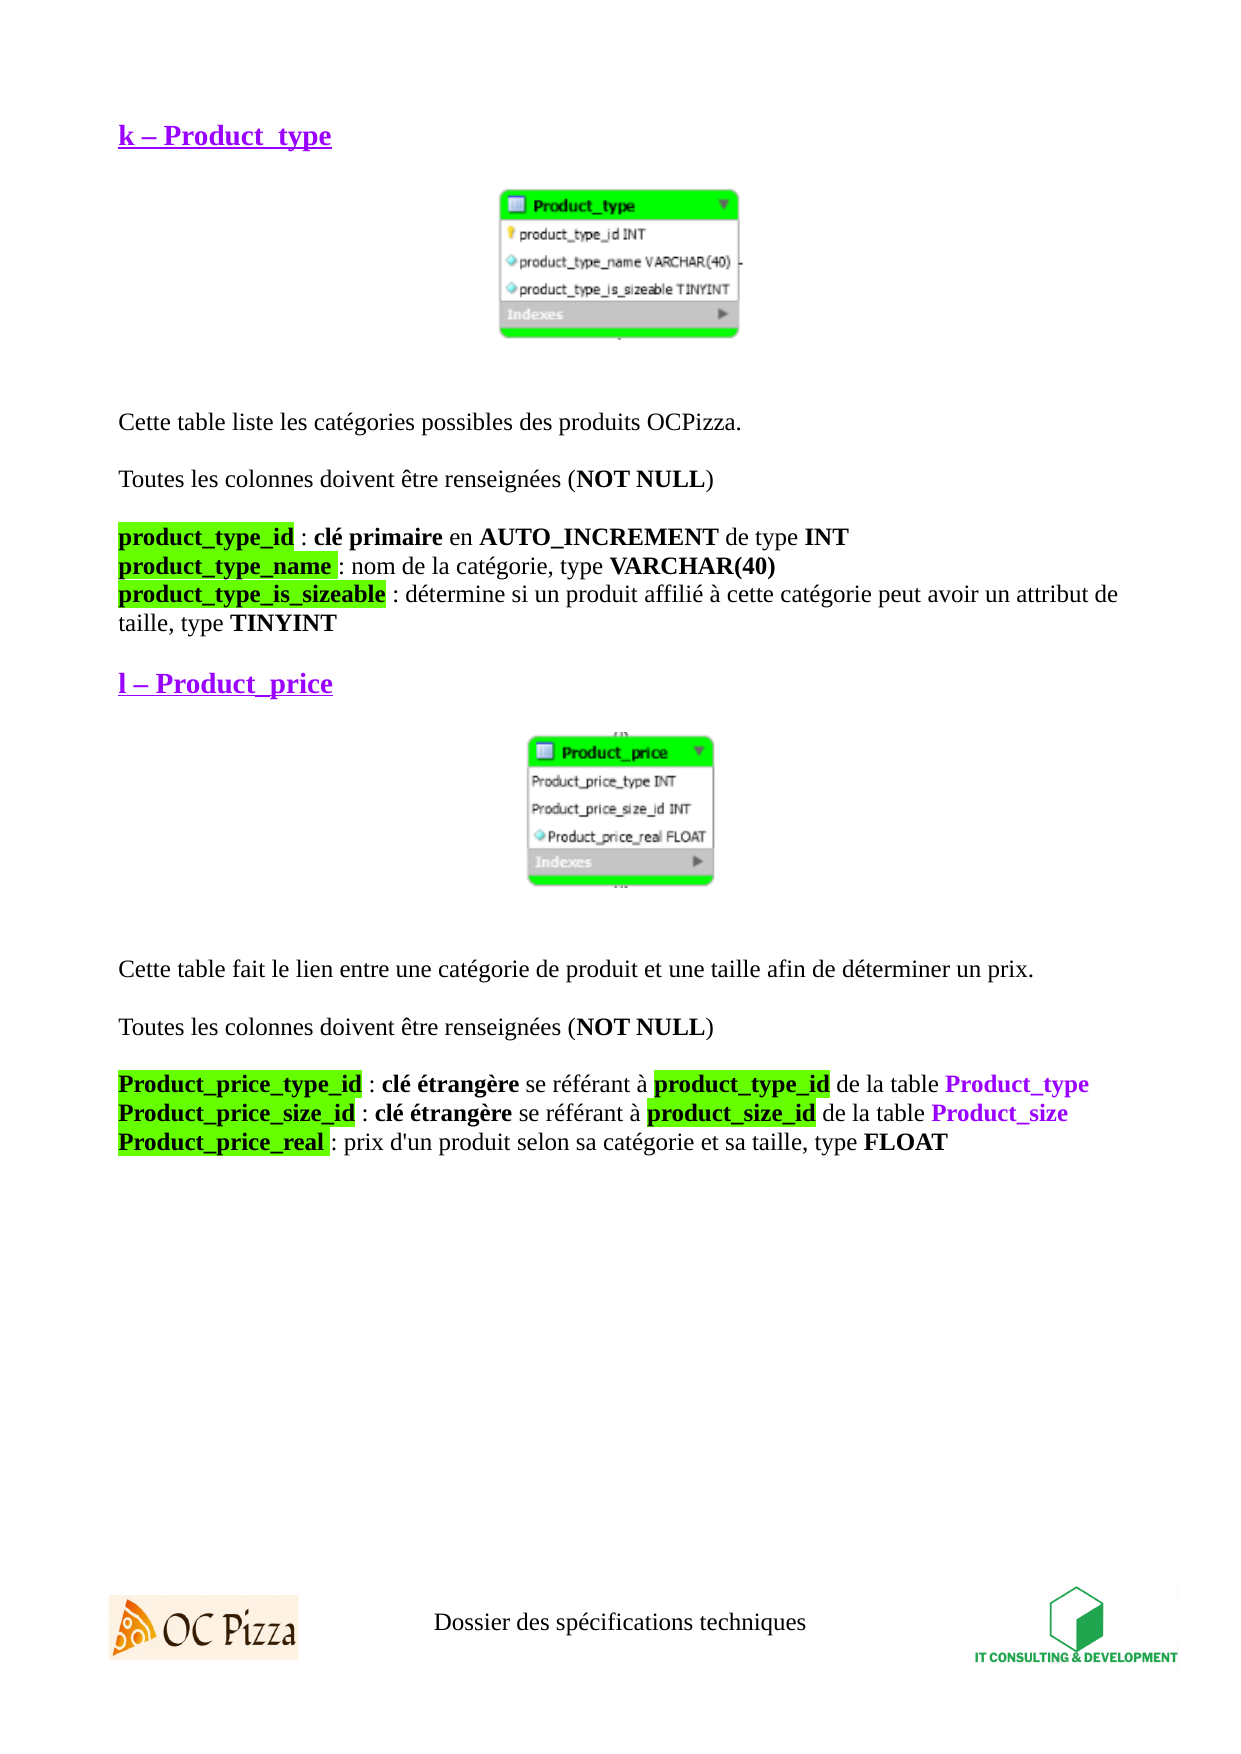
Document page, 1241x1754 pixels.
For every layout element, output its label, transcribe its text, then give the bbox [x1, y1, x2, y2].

text l – Product_price [118, 666, 1122, 699]
picture [962, 1582, 1178, 1671]
text Cette table liste les catégories possibles des produits OCPizza. [118, 407, 1122, 436]
text Product_price_size_id : clé étrangère se référant à product_size_id de la table Product_size [118, 1098, 1122, 1127]
text Cette table fait le lien entre une catégorie de produit et une taille afin de déterminer un prix. [118, 921, 1122, 983]
text product_type_name : nom de la catégorie, type VARCHAR(40) [118, 551, 1122, 579]
text k – Product_type [118, 118, 1122, 152]
text product_type_id : clé primaire en AUTO_INCREMENT de type INT [118, 522, 1122, 551]
picture [108, 1595, 306, 1660]
picture [524, 732, 716, 888]
text product_type_is_sizeable : détermine si un produit affilié à cette catégorie peut avoir un attribut de taille, type TINYINT [118, 579, 1122, 637]
picture [497, 185, 743, 340]
text Product_price_type_id : clé étrangère se référant à product_type_id de la table Product_type [118, 1069, 1122, 1098]
text Toutes les colonnes doivent être renseignées (NOT NULL) [118, 1012, 1122, 1041]
text Toutes les colonnes doivent être renseignées (NOT NULL) [118, 464, 1122, 493]
text Product_price_real : prix d'un produit selon sa catégorie et sa taille, type FLOAT [118, 1127, 1122, 1156]
